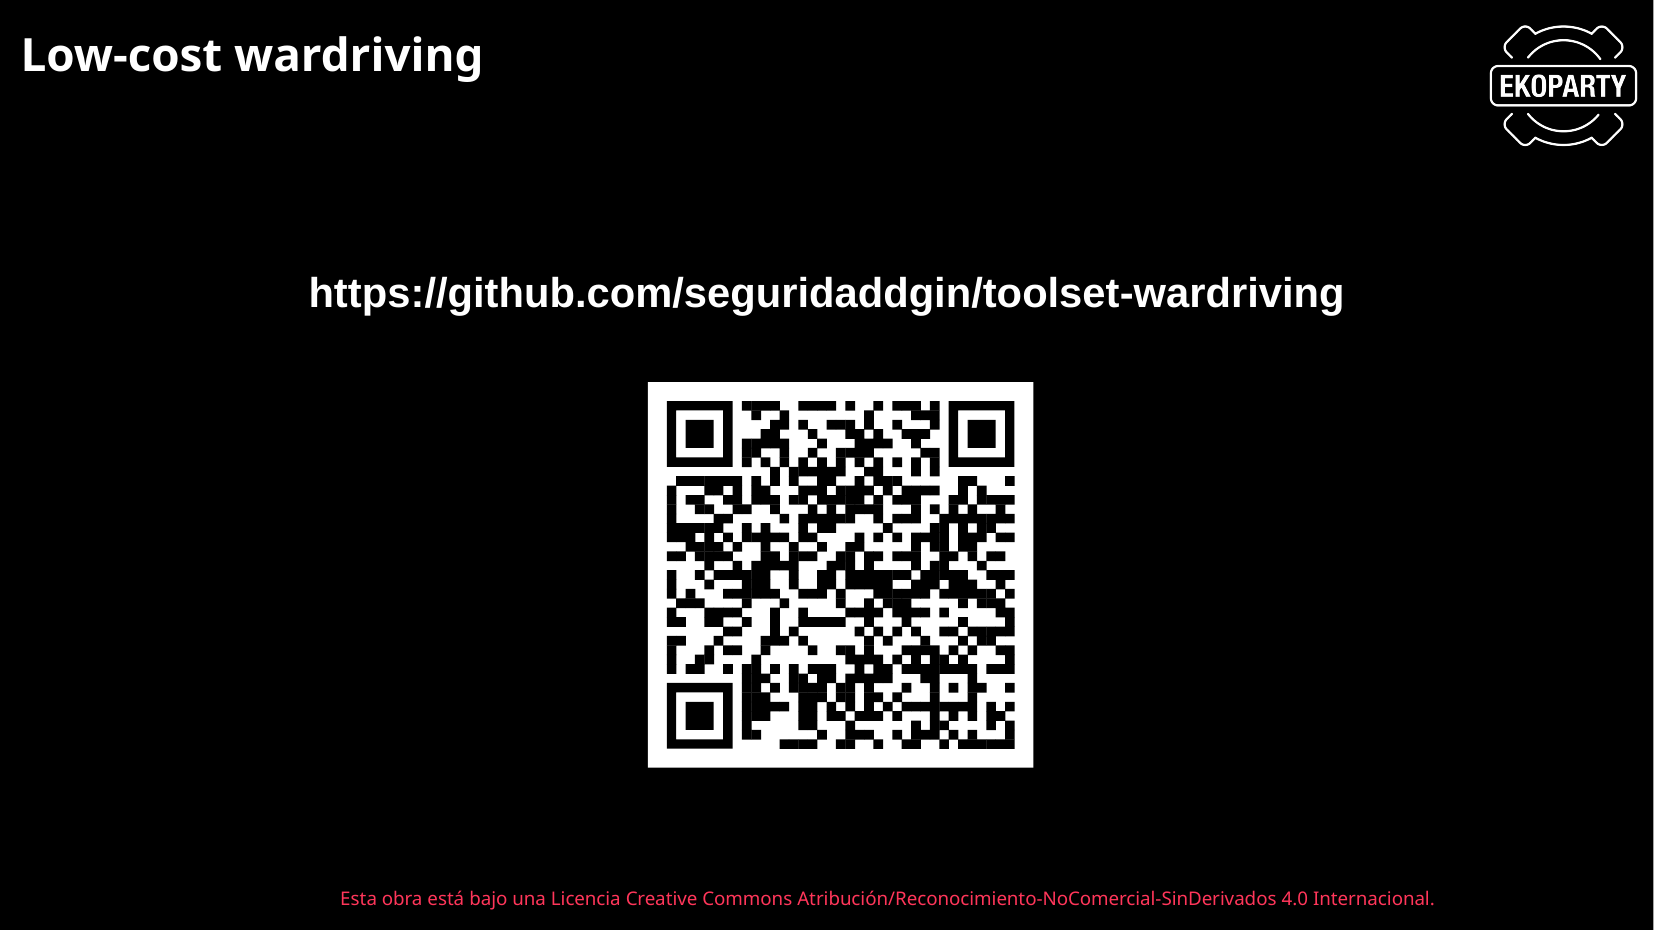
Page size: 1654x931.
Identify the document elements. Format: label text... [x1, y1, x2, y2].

text_box Low-cost wardriving [5, 14, 1476, 87]
picture [647, 382, 1034, 768]
text_box https://github.com/seguridaddgin/toolset-wardriving [59, 255, 1595, 324]
text_box Esta obra está bajo una Licencia Creative Commons Atribución/Reconocimiento-NoComercial-SinDerivados 4.0 Internacional. [325, 878, 1654, 917]
picture [1476, 0, 1654, 178]
